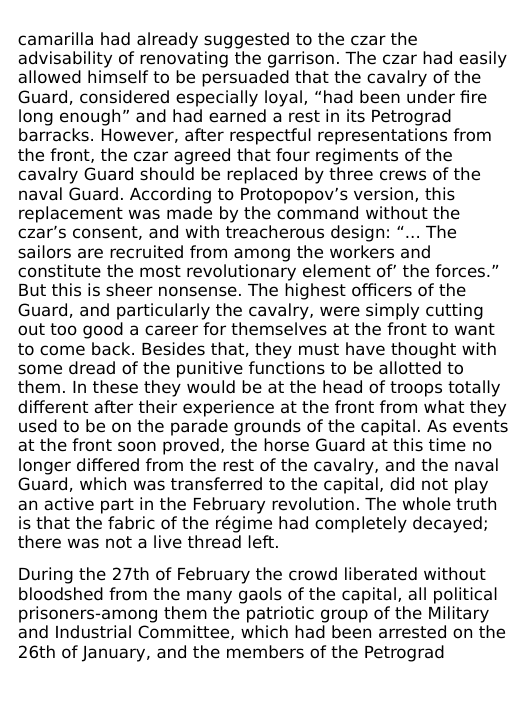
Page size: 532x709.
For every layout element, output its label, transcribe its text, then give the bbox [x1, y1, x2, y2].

text camarilla had already suggested to the czar the advisability of renovating the garrison. The czar had easily allowed himself to be persuaded that the cavalry of the Guard, considered especially loyal, “had been under fire long enough” and had earned a rest in its Petrograd barracks. However, after respectful representations from the front, the czar agreed that four regiments of the cavalry Guard should be replaced by three crews of the naval Guard. According to Protopopov’s version, this replacement was made by the command without the czar’s consent, and with treacherous design: “... The sailors are recruited from among the workers and constitute the most revolutionary element of’ the forces.” But this is sheer nonsense. The highest officers of the Guard, and particularly the cavalry, were simply cutting out too good a career for themselves at the front to want to come back. Besides that, they must have thought with some dread of the punitive functions to be allotted to them. In these they would be at the head of troops totally different after their experience at the front from what they used to be on the parade grounds of the capital. As events at the front soon proved, the horse Guard at this time no longer differed from the rest of the cavalry, and the naval Guard, which was transferred to the capital, did not play an active part in the February revolution. The whole truth is that the fabric of the régime had completely decayed; there was not a live thread left. [18, 29, 514, 553]
text During the 27th of February the crowd liberated without bloodshed from the many gaols of the capital, all political prisoners-among them the patriotic group of the Military and Industrial Committee, which had been arrested on the 26th of January, and the members of the Petrograd [18, 565, 514, 662]
